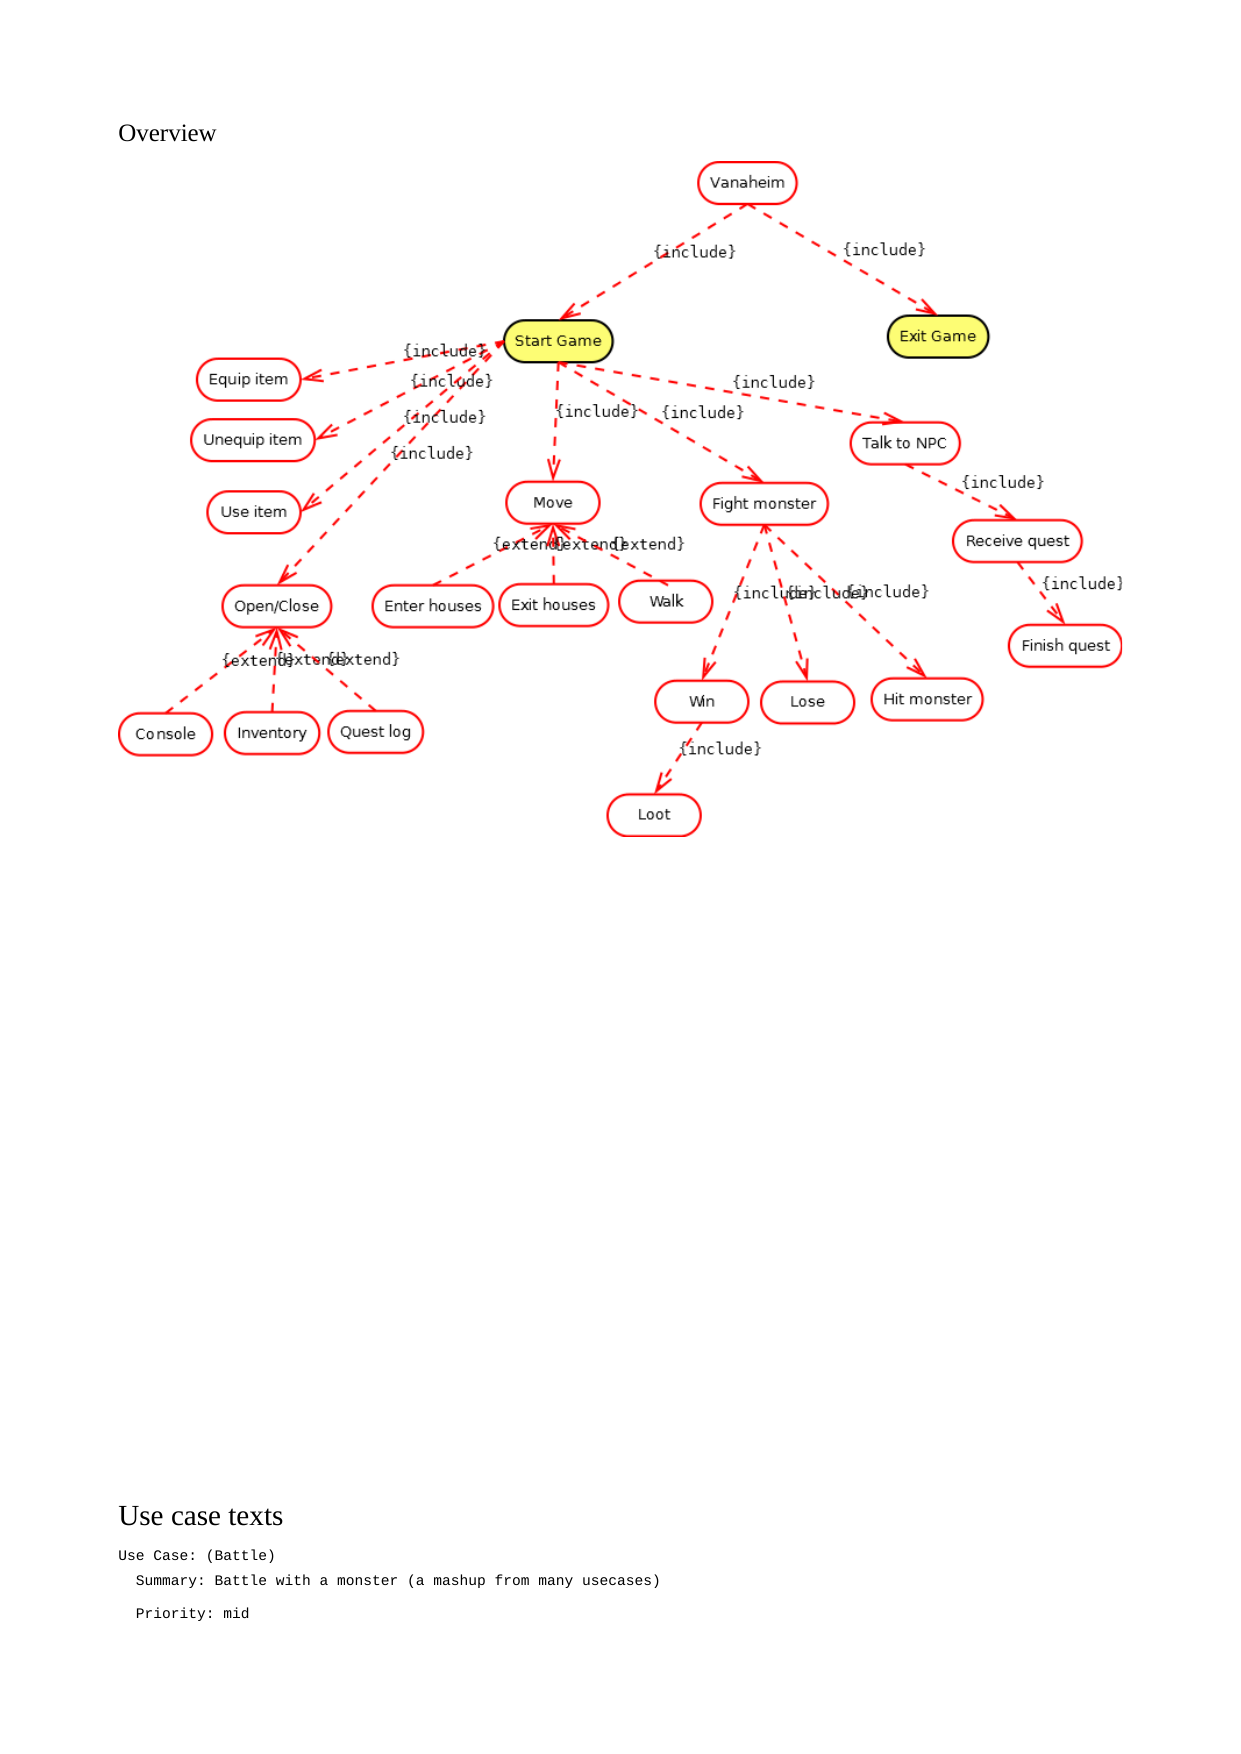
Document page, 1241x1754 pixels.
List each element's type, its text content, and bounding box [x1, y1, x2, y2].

text Use case texts [118, 1498, 1122, 1531]
text Summary: Battle with a monster (a mashup from many usecases) [118, 1573, 1122, 1589]
text Overview [118, 118, 1122, 147]
text Use Case: (Battle) [118, 1548, 1122, 1564]
text Priority: mid [118, 1606, 1122, 1622]
picture [118, 161, 1123, 837]
